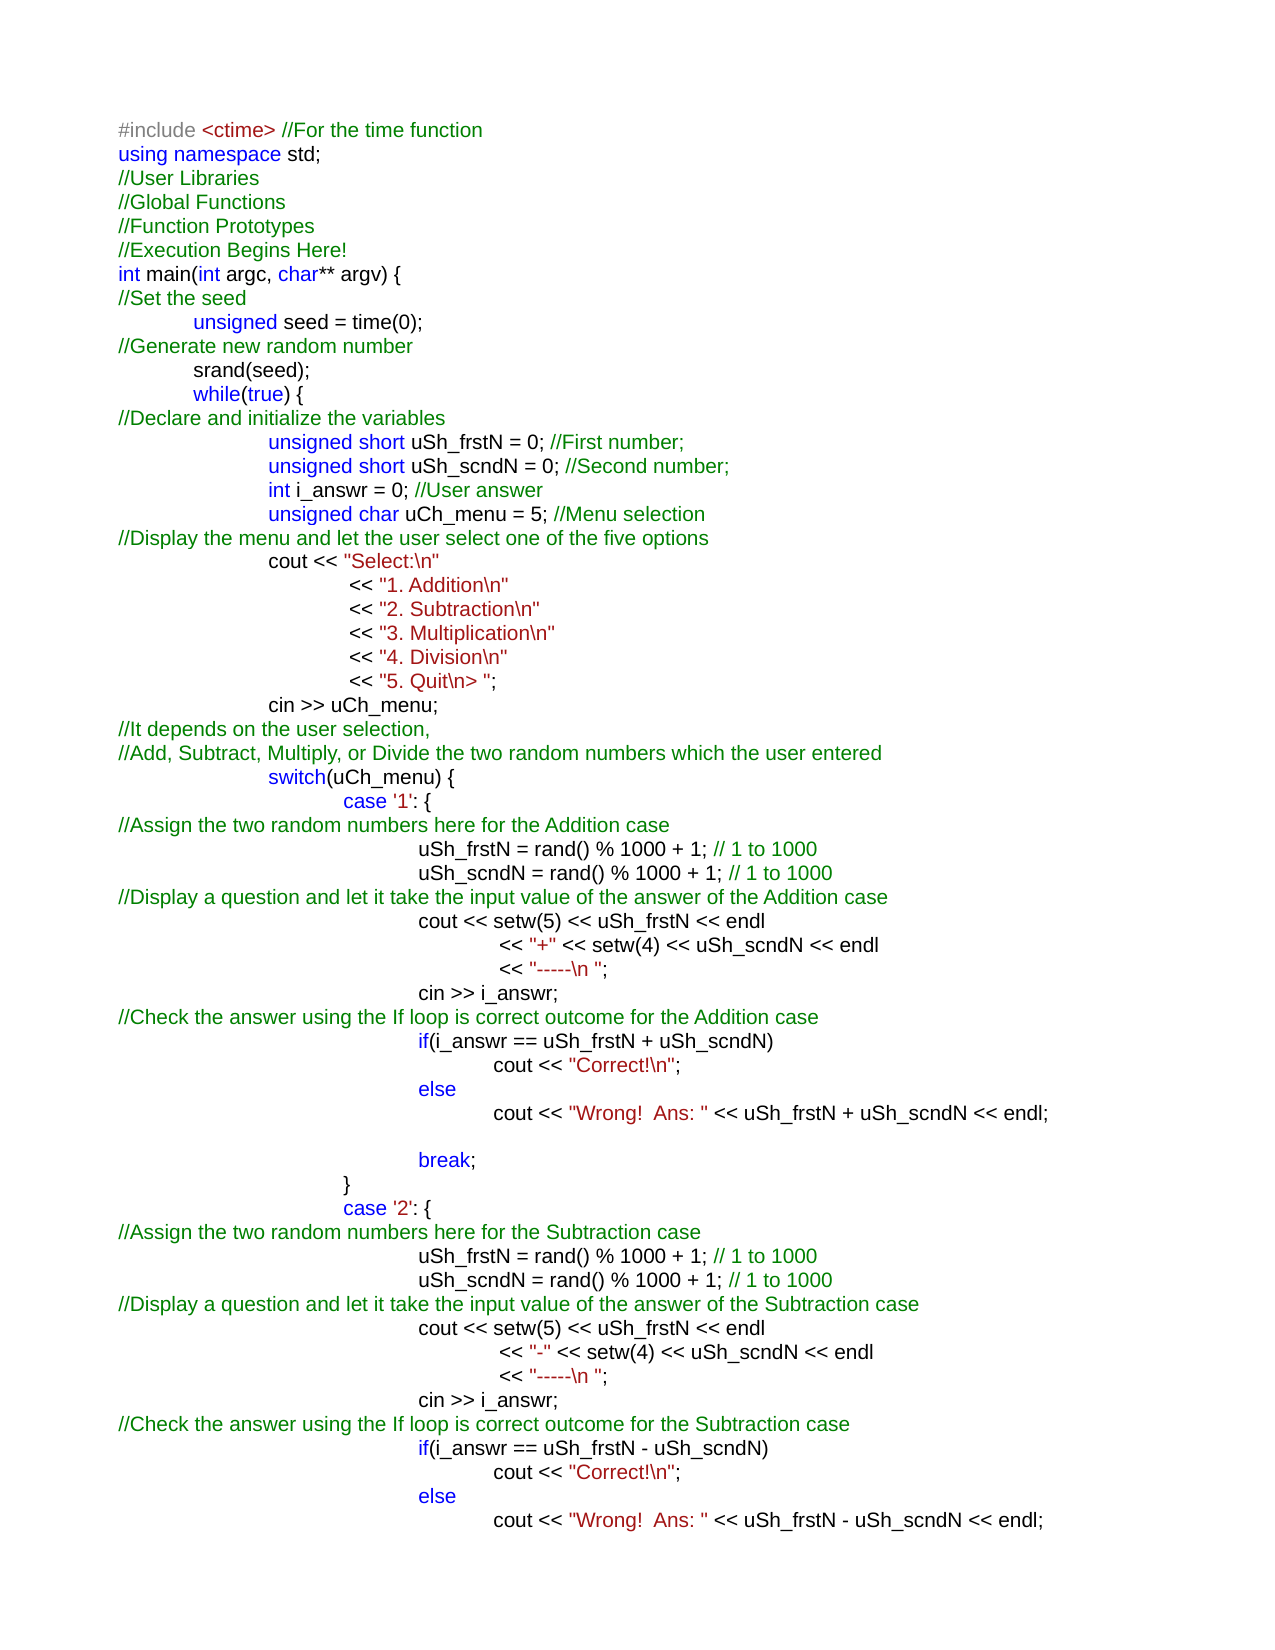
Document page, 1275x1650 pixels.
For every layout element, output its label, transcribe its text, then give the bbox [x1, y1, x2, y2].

text while(true) { [118, 382, 1157, 406]
text //Display a question and let it take the input value of the answer of the Subtraction case [118, 1292, 1157, 1316]
text } [118, 1172, 1157, 1196]
text cout << setw(5) << uSh_frstN << endl [118, 1316, 1157, 1340]
text << "-----\n "; [118, 957, 1157, 981]
text //Assign the two random numbers here for the Addition case [118, 813, 1157, 837]
text uSh_frstN = rand() % 1000 + 1; // 1 to 1000 [118, 837, 1157, 861]
text #include <ctime> //For the time function [118, 118, 1157, 142]
text << "3. Multiplication\n" [118, 621, 1157, 645]
text unsigned char uCh_menu = 5; //Menu selection [118, 501, 1157, 525]
text case '2': { [118, 1196, 1157, 1220]
text else [118, 1076, 1157, 1100]
text << "-" << setw(4) << uSh_scndN << endl [118, 1340, 1157, 1364]
text case '1': { [118, 789, 1157, 813]
text << "4. Division\n" [118, 645, 1157, 669]
text << "1. Addition\n" [118, 573, 1157, 597]
text //It depends on the user selection, [118, 717, 1157, 741]
text cout << "Wrong! Ans: " << uSh_frstN - uSh_scndN << endl; [118, 1508, 1157, 1532]
text //Display the menu and let the user select one of the five options [118, 525, 1157, 549]
text unsigned seed = time(0); [118, 310, 1157, 334]
text cout << "Select:\n" [118, 549, 1157, 573]
text cin >> i_answr; [118, 1388, 1157, 1412]
text srand(seed); [118, 358, 1157, 382]
text //Display a question and let it take the input value of the answer of the Addition case [118, 885, 1157, 909]
text int i_answr = 0; //User answer [118, 477, 1157, 501]
text << "5. Quit\n> "; [118, 669, 1157, 693]
text if(i_answr == uSh_frstN + uSh_scndN) [118, 1028, 1157, 1052]
text using namespace std; [118, 142, 1157, 166]
text //Check the answer using the If loop is correct outcome for the Addition case [118, 1004, 1157, 1028]
text cin >> i_answr; [118, 981, 1157, 1004]
text //Execution Begins Here! [118, 238, 1157, 262]
text cout << setw(5) << uSh_frstN << endl [118, 909, 1157, 933]
text //Function Prototypes [118, 214, 1157, 238]
text uSh_frstN = rand() % 1000 + 1; // 1 to 1000 [118, 1244, 1157, 1268]
text cout << "Correct!\n"; [118, 1052, 1157, 1076]
text int main(int argc, char** argv) { [118, 262, 1157, 286]
text cout << "Correct!\n"; [118, 1460, 1157, 1484]
text //Check the answer using the If loop is correct outcome for the Subtraction case [118, 1412, 1157, 1436]
text uSh_scndN = rand() % 1000 + 1; // 1 to 1000 [118, 1268, 1157, 1292]
text else [118, 1484, 1157, 1508]
text //Add, Subtract, Multiply, or Divide the two random numbers which the user entered [118, 741, 1157, 765]
text uSh_scndN = rand() % 1000 + 1; // 1 to 1000 [118, 861, 1157, 885]
text break; [118, 1148, 1157, 1172]
text //Set the seed [118, 286, 1157, 310]
text //Declare and initialize the variables [118, 406, 1157, 429]
text << "-----\n "; [118, 1364, 1157, 1388]
text << "+" << setw(4) << uSh_scndN << endl [118, 933, 1157, 957]
text cout << "Wrong! Ans: " << uSh_frstN + uSh_scndN << endl; [118, 1100, 1157, 1124]
text if(i_answr == uSh_frstN - uSh_scndN) [118, 1436, 1157, 1460]
text cin >> uCh_menu; [118, 693, 1157, 717]
text //User Libraries [118, 166, 1157, 190]
text //Assign the two random numbers here for the Subtraction case [118, 1220, 1157, 1244]
text unsigned short uSh_frstN = 0; //First number; [118, 429, 1157, 453]
text //Generate new random number [118, 334, 1157, 358]
text //Global Functions [118, 190, 1157, 214]
text << "2. Subtraction\n" [118, 597, 1157, 621]
text unsigned short uSh_scndN = 0; //Second number; [118, 453, 1157, 477]
text switch(uCh_menu) { [118, 765, 1157, 789]
